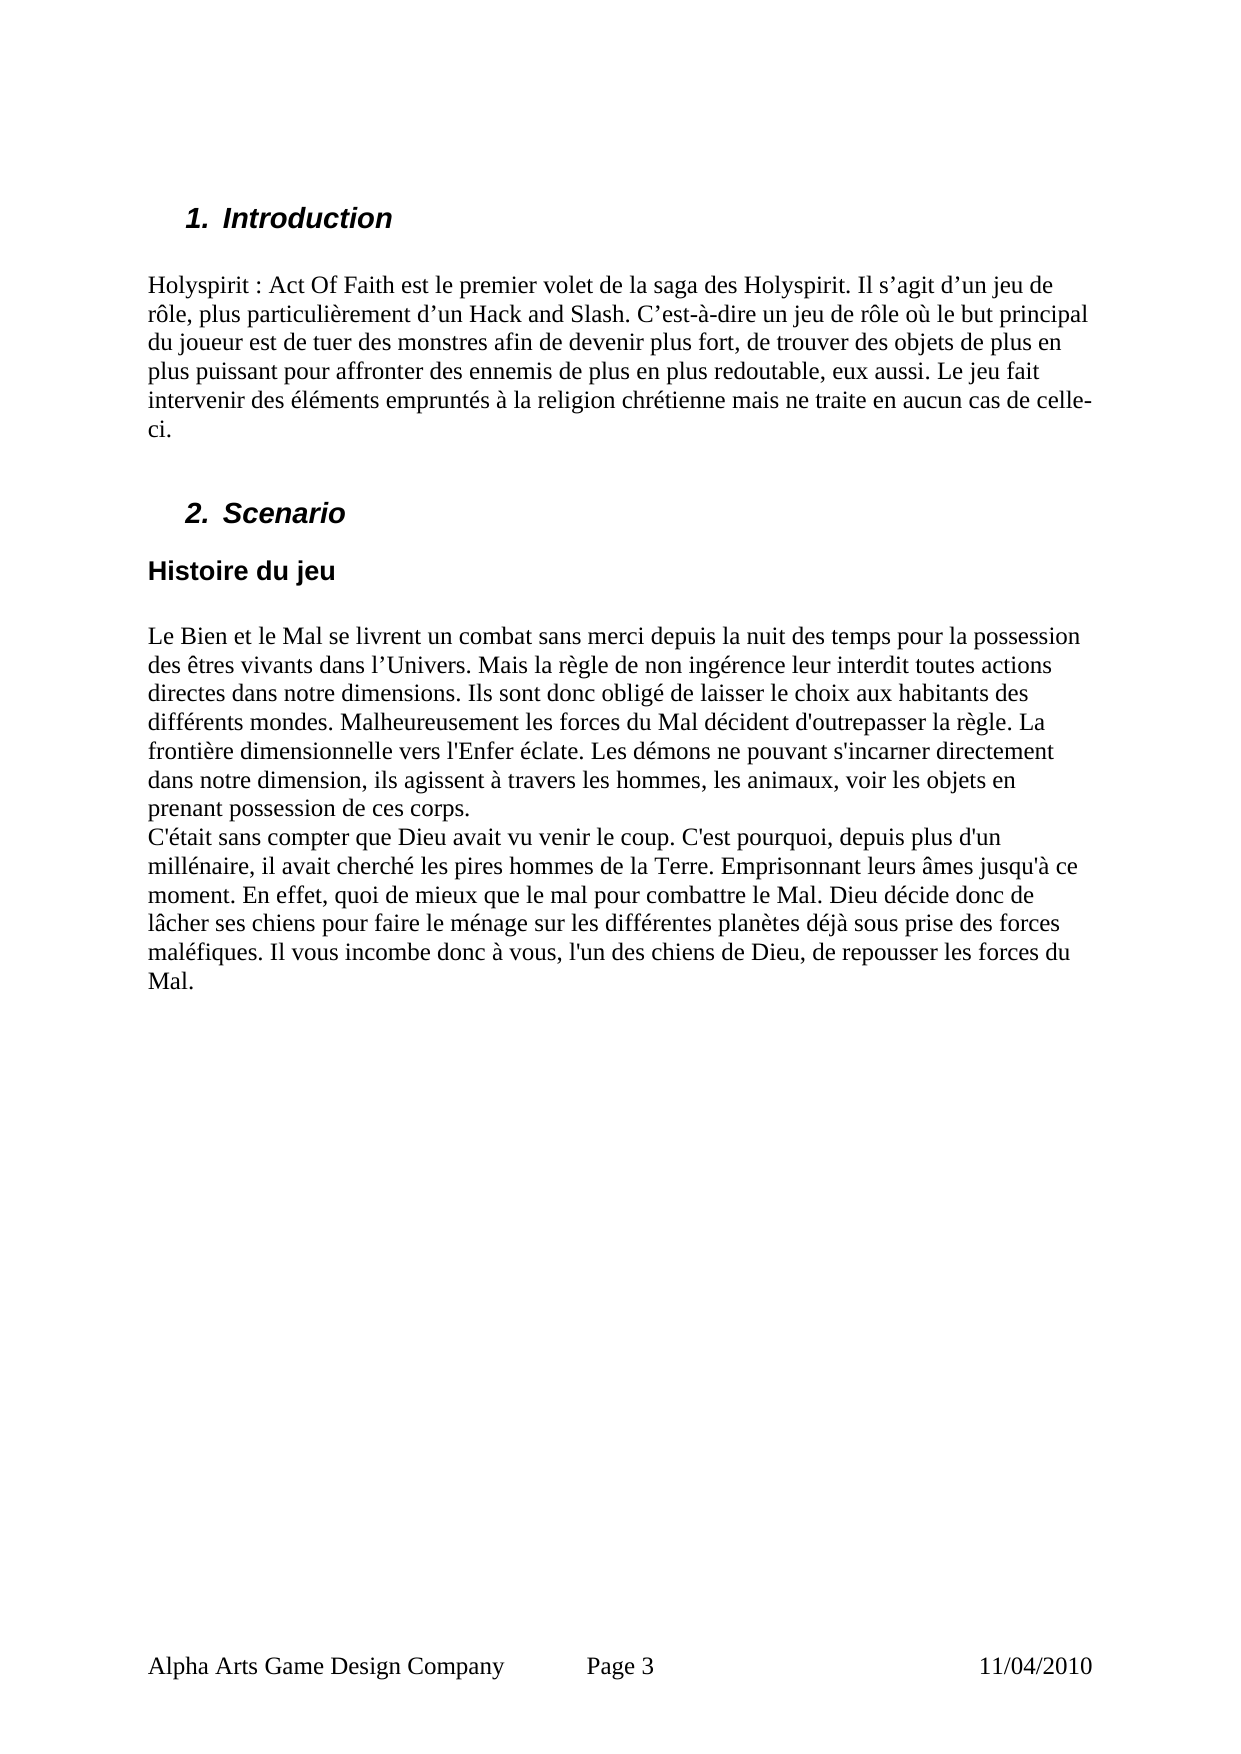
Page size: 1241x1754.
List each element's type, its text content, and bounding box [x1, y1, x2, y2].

text Holyspirit : Act Of Faith est le premier volet de la saga des Holyspirit. Il s’agit d’un jeu de rôle, plus particulièrement d’un Hack and Slash. C’est-à-dire un jeu de rôle où le but principal du joueur est de tuer des monstres afin de devenir plus fort, de trouver des objets de plus en plus puissant pour affronter des ennemis de plus en plus redoutable, eux aussi. Le jeu fait intervenir des éléments empruntés à la religion chrétienne mais ne traite en aucun cas de celle-ci. [148, 270, 1092, 442]
text C'était sans compter que Dieu avait vu venir le coup. C'est pourquoi, depuis plus d'un millénaire, il avait cherché les pires hommes de la Terre. Emprisonnant leurs âmes jusqu'à ce moment. En effet, quoi de mieux que le mal pour combattre le Mal. Dieu décide donc de lâcher ses chiens pour faire le ménage sur les différentes planètes déjà sous prise des forces maléfiques. Il vous incombe donc à vous, l'un des chiens de Dieu, de repousser les forces du Mal. [148, 822, 1092, 995]
subtitle Introduction [185, 201, 1092, 235]
subtitle Scenario [185, 496, 1092, 530]
text Le Bien et le Mal se livrent un combat sans merci depuis la nuit des temps pour la possession des êtres vivants dans l’Univers. Mais la règle de non ingérence leur interdit toutes actions directes dans notre dimensions. Ils sont donc obligé de laisser le choix aux habitants des différents mondes. Malheureusement les forces du Mal décident d'outrepasser la règle. La frontière dimensionnelle vers l'Enfer éclate. Les démons ne pouvant s'incarner directement dans notre dimension, ils agissent à travers les hommes, les animaux, voir les objets en prenant possession de ces corps. [148, 621, 1092, 822]
subtitle Histoire du jeu [148, 555, 1092, 586]
